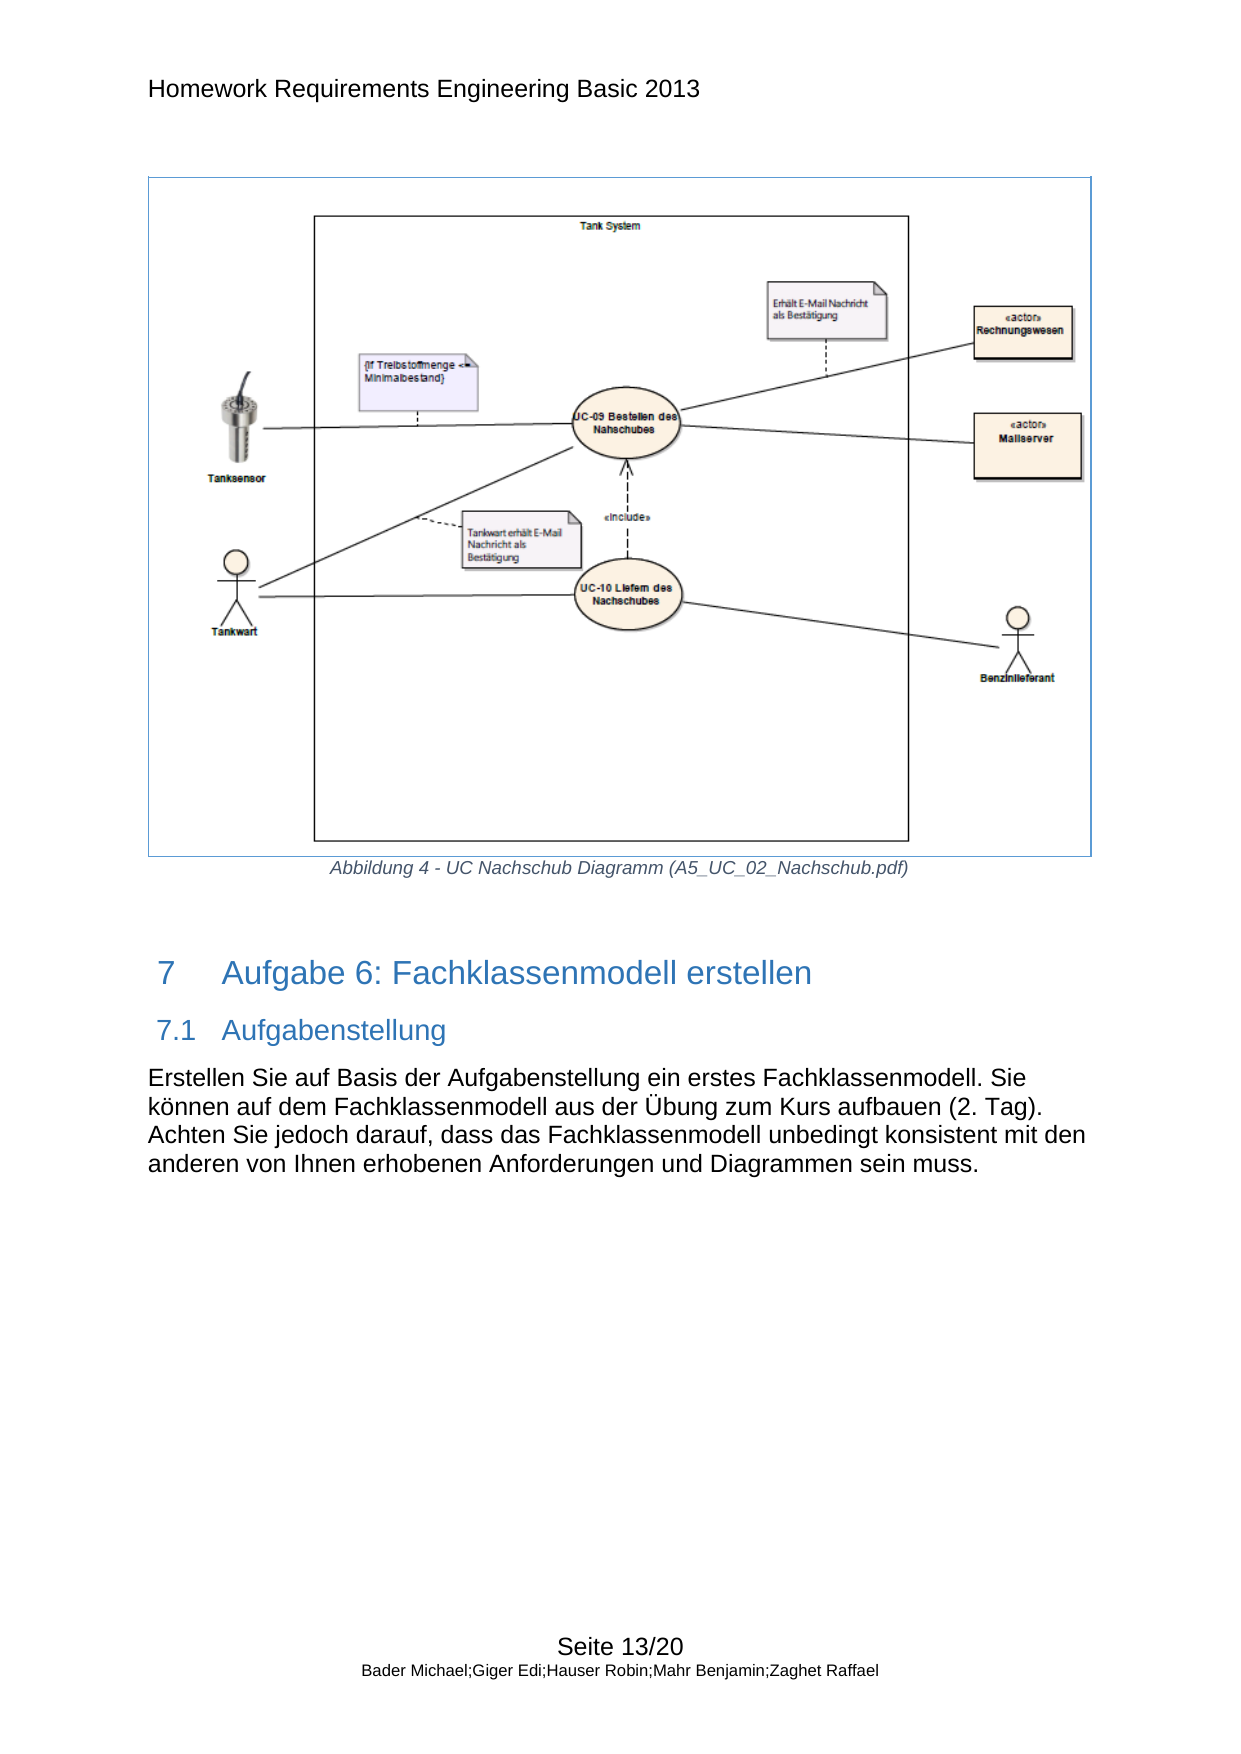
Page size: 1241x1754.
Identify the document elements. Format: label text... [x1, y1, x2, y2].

text Erstellen Sie auf Basis der Aufgabenstellung ein erstes Fachklassenmodell. Sie können auf dem Fachklassenmodell aus der Übung zum Kurs aufbauen (2. Tag). Achten Sie jedoch darauf, dass das Fachklassenmodell unbedingt konsistent mit den anderen von Ihnen erhobenen Anforderungen und Diagrammen sein muss. [148, 1063, 1093, 1178]
subtitle Aufgabenstellung [148, 1013, 1093, 1046]
subtitle Aufgabe 6: Fachklassenmodell erstellen [148, 953, 1093, 992]
text Abbildung 4 - UC Nachschub Diagramm (A5_UC_02_Nachschub.pdf) [148, 857, 1093, 879]
